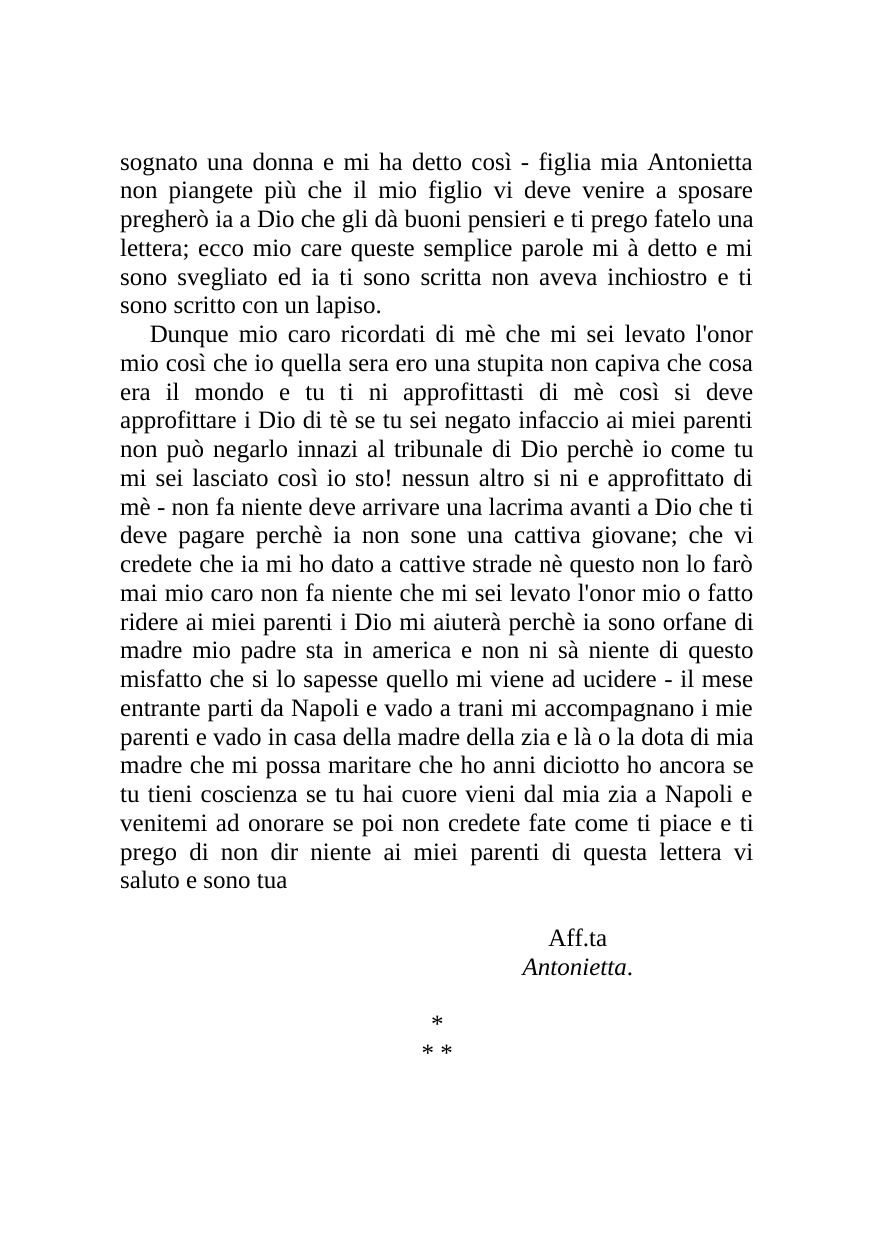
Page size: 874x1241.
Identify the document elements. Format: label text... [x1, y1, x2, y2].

text Antonietta. [401, 952, 754, 981]
text Aff.ta [401, 923, 754, 952]
text * [120, 1009, 754, 1038]
text sognato una donna e mi ha detto così - figlia mia Antonietta non piangete più che il mio figlio vi deve venire a sposare pregherò ia a Dio che gli dà buoni pensieri e ti prego fatelo una lettera; ecco mio care queste semplice parole mi à detto e mi sono svegliato ed ia ti sono scritta non aveva inchiostro e ti sono scritto con un lapiso. [120, 147, 754, 319]
text Dunque mio caro ricordati di mè che mi sei levato l'onor mio così che io quella sera ero una stupita non capiva che cosa era il mondo e tu ti ni approfittasti di mè così si deve approfittare i Dio di tè se tu sei negato infaccio ai miei parenti non può negarlo innazi al tribunale di Dio perchè io come tu mi sei lasciato così io sto! nessun altro si ni e approfittato di mè - non fa niente deve arrivare una lacrima avanti a Dio che ti deve pagare perchè ia non sone una cattiva giovane; che vi credete che ia mi ho dato a cattive strade nè questo non lo farò mai mio caro non fa niente che mi sei levato l'onor mio o fatto ridere ai miei parenti i Dio mi aiuterà perchè ia sono orfane di madre mio padre sta in america e non ni sà niente di questo misfatto che si lo sapesse quello mi viene ad ucidere - il mese entrante parti da Napoli e vado a trani mi accompagnano i mie parenti e vado in casa della madre della zia e là o la dota di mia madre che mi possa maritare che ho anni diciotto ho ancora se tu tieni coscienza se tu hai cuore vieni dal mia zia a Napoli e venitemi ad onorare se poi non credete fate come ti piace e ti prego di non dir niente ai miei parenti di questa lettera vi saluto e sono tua [120, 319, 754, 894]
text * * [120, 1038, 754, 1067]
